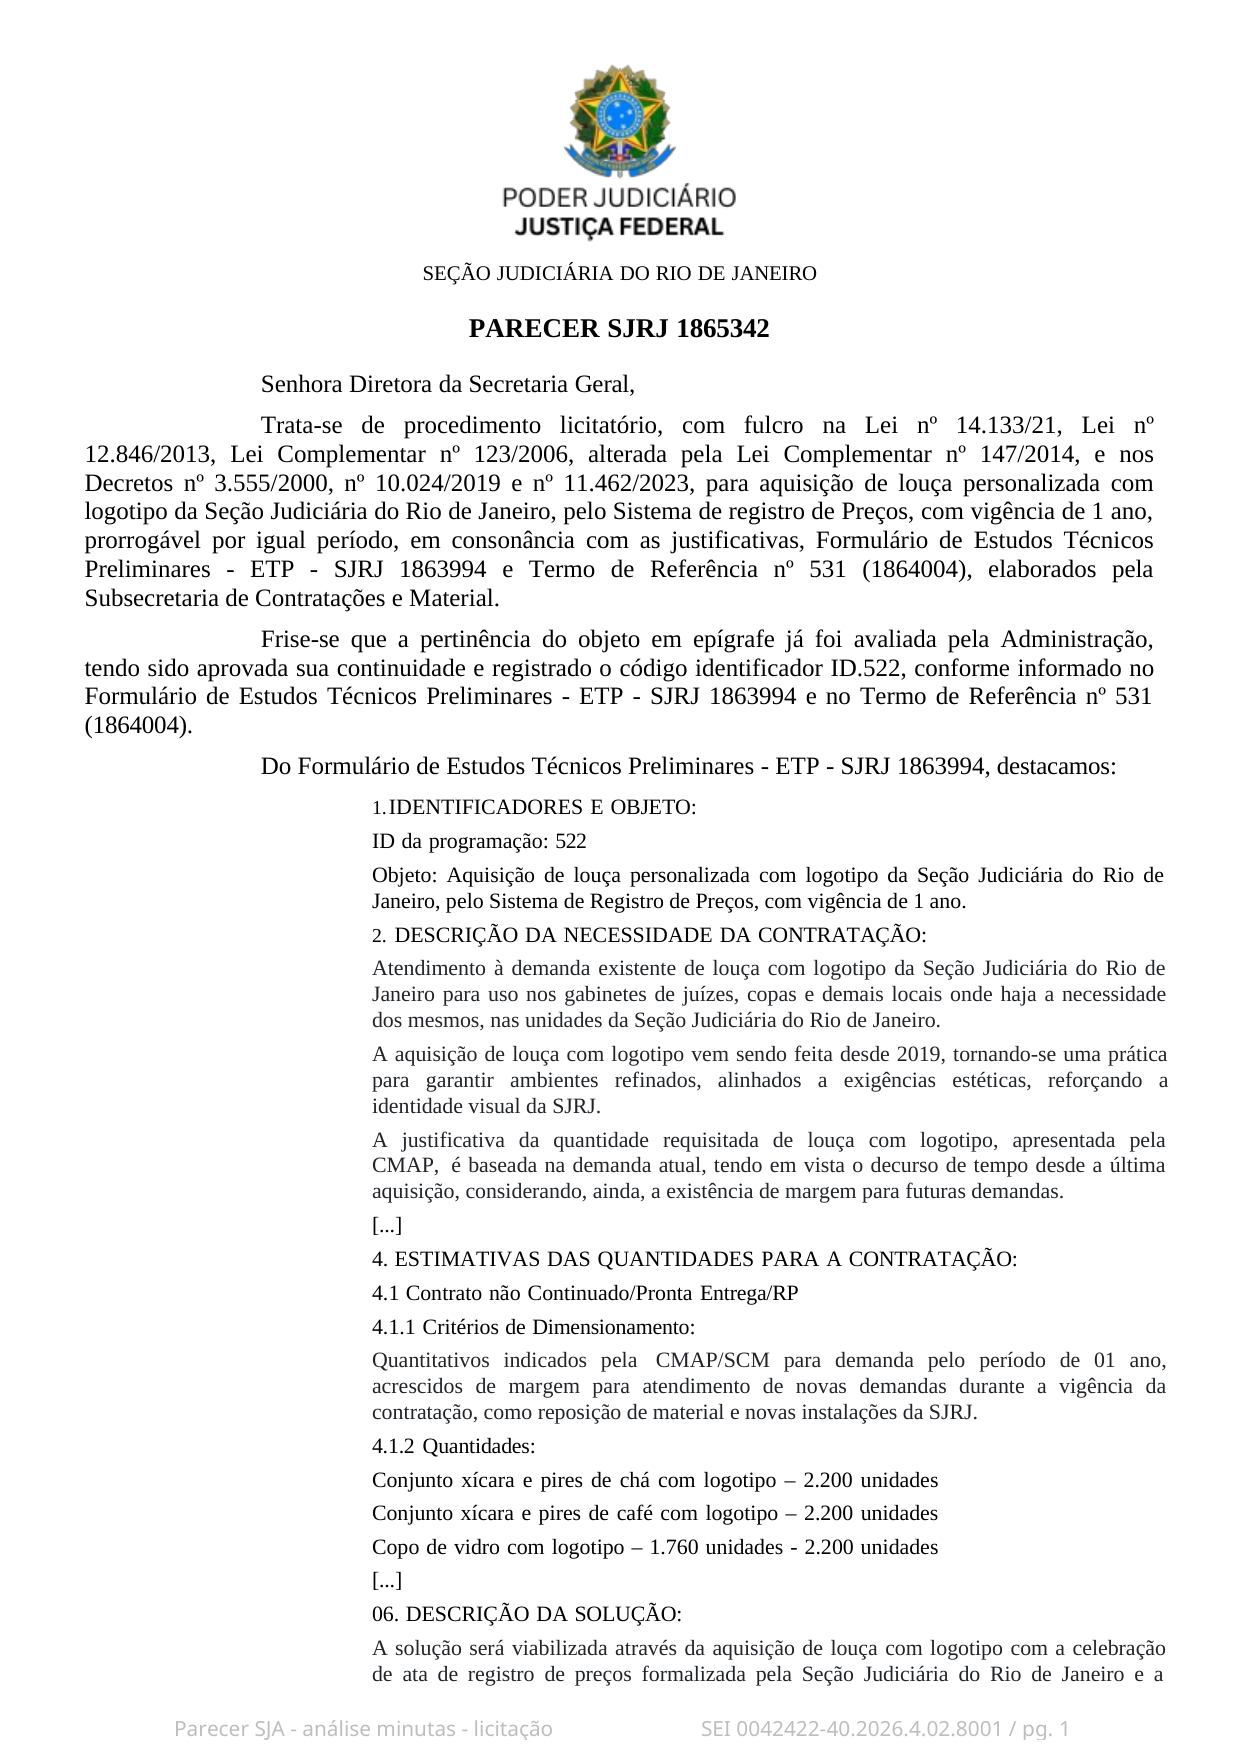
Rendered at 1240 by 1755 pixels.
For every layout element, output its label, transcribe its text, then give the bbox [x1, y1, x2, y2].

text SEÇÃO JUDICIÁRIA DO RIO DE JANEIRO [420, 261, 819, 285]
text ID da programação: 522 [372, 828, 1181, 853]
text A justificativa da quantidade requisitada de louça com logotipo, apresentada pela CMAP, é baseada na demanda atual, tendo em vista o decurso de tempo desde a última aquisição, considerando, ainda, a existência de margem para futuras demandas. [372, 1127, 1166, 1204]
list IDENTIFICADORES E OBJETO: [372, 794, 1181, 819]
list Quantidades: [372, 1433, 1181, 1458]
text Do Formulário de Estudos Técnicos Preliminares - ETP - SJRJ 1863994, destacamos: [261, 751, 1181, 780]
text Conjunto xícara e pires de chá com logotipo – 2.200 unidades Conjunto xícara e pires de café com logotipo – 2.200 unidades Copo de vidro com logotipo – 1.760 unidades - 2.200 unidades [...] [372, 1467, 940, 1592]
text Trata-se de procedimento licitatório, com fulcro na Lei nº 14.133/21, Lei nº 12.846/2013, Lei Complementar nº 123/2006, alterada pela Lei Complementar nº 147/2014, e nos Decretos nº 3.555/2000, nº 10.024/2019 e nº 11.462/2023, para aquisição de louça personalizada com logotipo da Seção Judiciária do Rio de Janeiro, pelo Sistema de registro de Preços, com vigência de 1 ano, prorrogável por igual período, em consonância com as justificativas, Formulário de Estudos Técnicos Preliminares - ETP - SJRJ 1863994 e Termo de Referência nº 531 (1864004), elaborados pela Subsecretaria de Contratações e Material. [84, 410, 1155, 611]
text A solução será viabilizada através da aquisição de louça com logotipo com a celebração de ata de registro de preços formalizada pela Seção Judiciária do Rio de Janeiro e a [372, 1635, 1167, 1686]
text Frise-se que a pertinência do objeto em epígrafe já foi avaliada pela Administração, tendo sido aprovada sua continuidade e registrado o código identificador ID.522, conforme informado no Formulário de Estudos Técnicos Preliminares - ETP - SJRJ 1863994 e no Termo de Referência nº 531 (1864004). [84, 624, 1155, 739]
text A aquisição de louça com logotipo vem sendo feita desde 2019, tornando-se uma prática para garantir ambientes refinados, alinhados a exigências estéticas, reforçando a identidade visual da SJRJ. [372, 1041, 1169, 1118]
text Senhora Diretora da Secretaria Geral, [261, 369, 1181, 398]
list Contrato não Continuado/Pronta Entrega/RP [372, 1280, 1181, 1305]
text Atendimento à demanda existente de louça com logotipo da Seção Judiciária do Rio de Janeiro para uso nos gabinetes de juízes, copas e demais locais onde haja a necessidade dos mesmos, nas unidades da Seção Judiciária do Rio de Janeiro. [372, 955, 1168, 1032]
list DESCRIÇÃO DA NECESSIDADE DA CONTRATAÇÃO: [372, 922, 1181, 947]
list DESCRIÇÃO DA SOLUÇÃO: [372, 1601, 1181, 1626]
subtitle PARECER SJRJ 1865342 [59, 312, 1179, 343]
list Critérios de Dimensionamento: [372, 1314, 1181, 1339]
text [...] [372, 1212, 1181, 1237]
text Quantitativos indicados pela CMAP/SCM para demanda pelo período de 01 ano, acrescidos de margem para atendimento de novas demandas durante a vigência da contratação, como reposição de material e novas instalações da SJRJ. [372, 1347, 1167, 1424]
list ESTIMATIVAS DAS QUANTIDADES PARA A CONTRATAÇÃO: [372, 1246, 1181, 1271]
text Objeto: Aquisição de louça personalizada com logotipo da Seção Judiciária do Rio de Janeiro, pelo Sistema de Registro de Preços, com vigência de 1 ano. [372, 862, 1166, 913]
